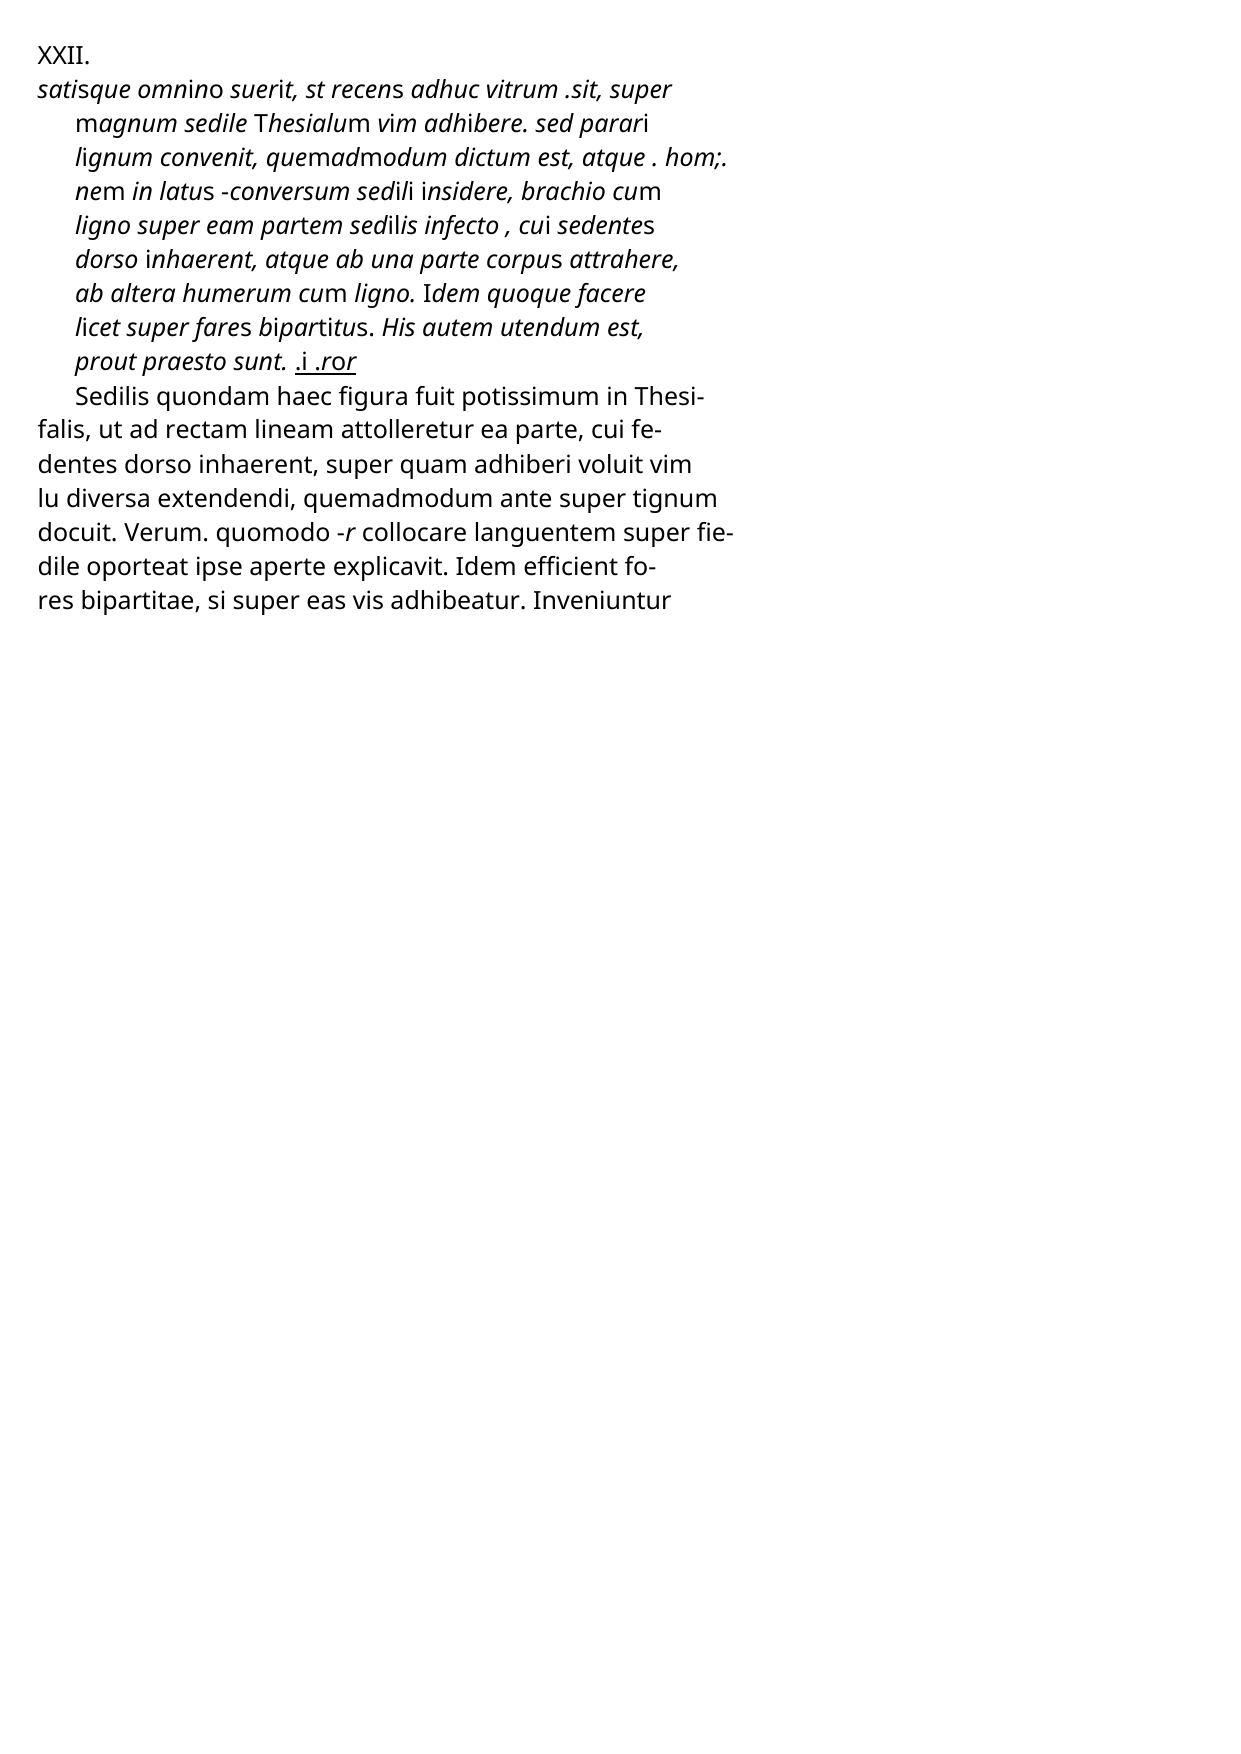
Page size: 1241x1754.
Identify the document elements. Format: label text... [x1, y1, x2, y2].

text satisque omnino suerit, st recens adhuc vitrum .sit, super magnum sedile Thesialum vim adhibere. sed parari lignum convenit, quemadmodum dictum est, atque . hom;. nem in latus -conversum sedili insidere, brachio cum ligno super eam partem sedilis infecto , cui sedentes dorso inhaerent, atque ab una parte corpus attrahere, ab altera humerum cum ligno. Idem quoque facere licet super fares bipartitus. His autem utendum est, prout praesto sunt. .i .ror [37, 72, 1203, 378]
text XXII. [37, 37, 1203, 72]
text Sedilis quondam haec figura fuit potissimum in Thesi- falis, ut ad rectam lineam attolleretur ea parte, cui fe- dentes dorso inhaerent, super quam adhiberi voluit vim lu diversa extendendi, quemadmodum ante super tignum docuit. Verum. quomodo -r collocare languentem super fie- dile oporteat ipse aperte explicavit. Idem efficient fo- res bipartitae, si super eas vis adhibeatur. Inveniuntur [37, 378, 1203, 617]
